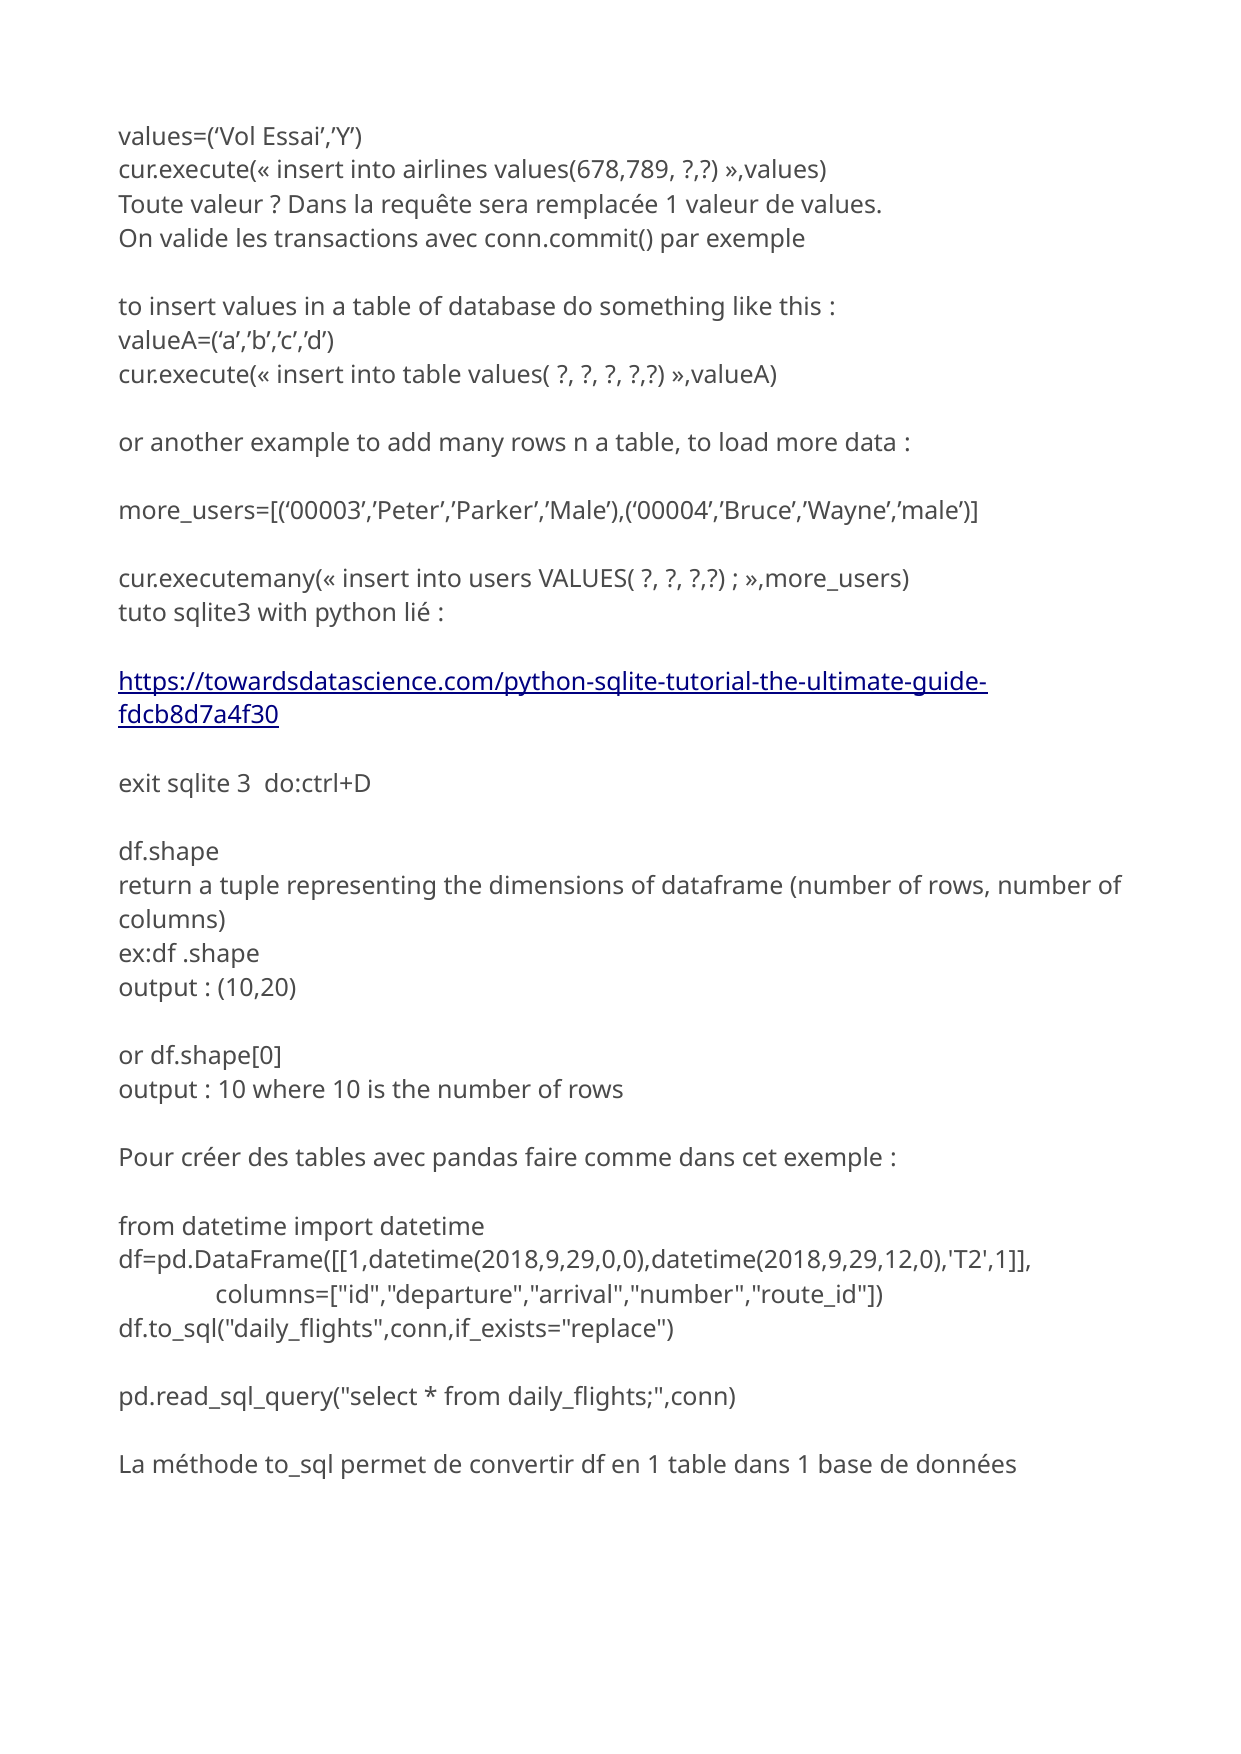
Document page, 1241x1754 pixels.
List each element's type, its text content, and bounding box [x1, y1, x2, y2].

text df=pd.DataFrame([[1,datetime(2018,9,29,0,0),datetime(2018,9,29,12,0),'T2',1]], [118, 1242, 1122, 1276]
text valueA=(‘a’,’b’,’c’,’d’) [118, 322, 1122, 357]
text df.shape [118, 833, 1122, 867]
text df.to_sql("daily_flights",conn,if_exists="replace") [118, 1310, 1122, 1344]
text return a tuple representing the dimensions of dataframe (number of rows, number of columns) [118, 867, 1122, 936]
text more_users=[(‘00003’,’Peter’,’Parker’,’Male’),(‘00004’,’Bruce’,’Wayne’,’male’)] [118, 493, 1122, 527]
text On valide les transactions avec conn.commit() par exemple [118, 220, 1122, 254]
text tuto sqlite3 with python lié : [118, 595, 1122, 629]
text cur.execute(« insert into airlines values(678,789, ?,?) »,values) [118, 152, 1122, 186]
text to insert values in a table of database do something like this : [118, 288, 1122, 322]
text values=(‘Vol Essai’,’Y’) [118, 118, 1122, 152]
text columns=["id","departure","arrival","number","route_id"]) [118, 1276, 1122, 1310]
text cur.execute(« insert into table values( ?, ?, ?, ?,?) »,valueA) [118, 357, 1122, 391]
text Pour créer des tables avec pandas faire comme dans cet exemple : [118, 1140, 1122, 1174]
text pd.read_sql_query("select * from daily_flights;",conn) [118, 1378, 1122, 1412]
text or another example to add many rows n a table, to load more data : [118, 425, 1122, 459]
text cur.executemany(« insert into users VALUES( ?, ?, ?,?) ; »,more_users) [118, 561, 1122, 595]
text Toute valeur ? Dans la requête sera remplacée 1 valeur de values. [118, 186, 1122, 220]
text output : (10,20) [118, 970, 1122, 1004]
text ex:df .shape [118, 936, 1122, 970]
text La méthode to_sql permet de convertir df en 1 table dans 1 base de données [118, 1447, 1122, 1481]
text exit sqlite 3 do:ctrl+D [118, 765, 1122, 799]
text from datetime import datetime [118, 1208, 1122, 1242]
text https://towardsdatascience.com/python-sqlite-tutorial-the-ultimate-guide-fdcb8d7a4f30 [118, 663, 1122, 731]
text output : 10 where 10 is the number of rows [118, 1072, 1122, 1106]
text or df.shape[0] [118, 1038, 1122, 1072]
